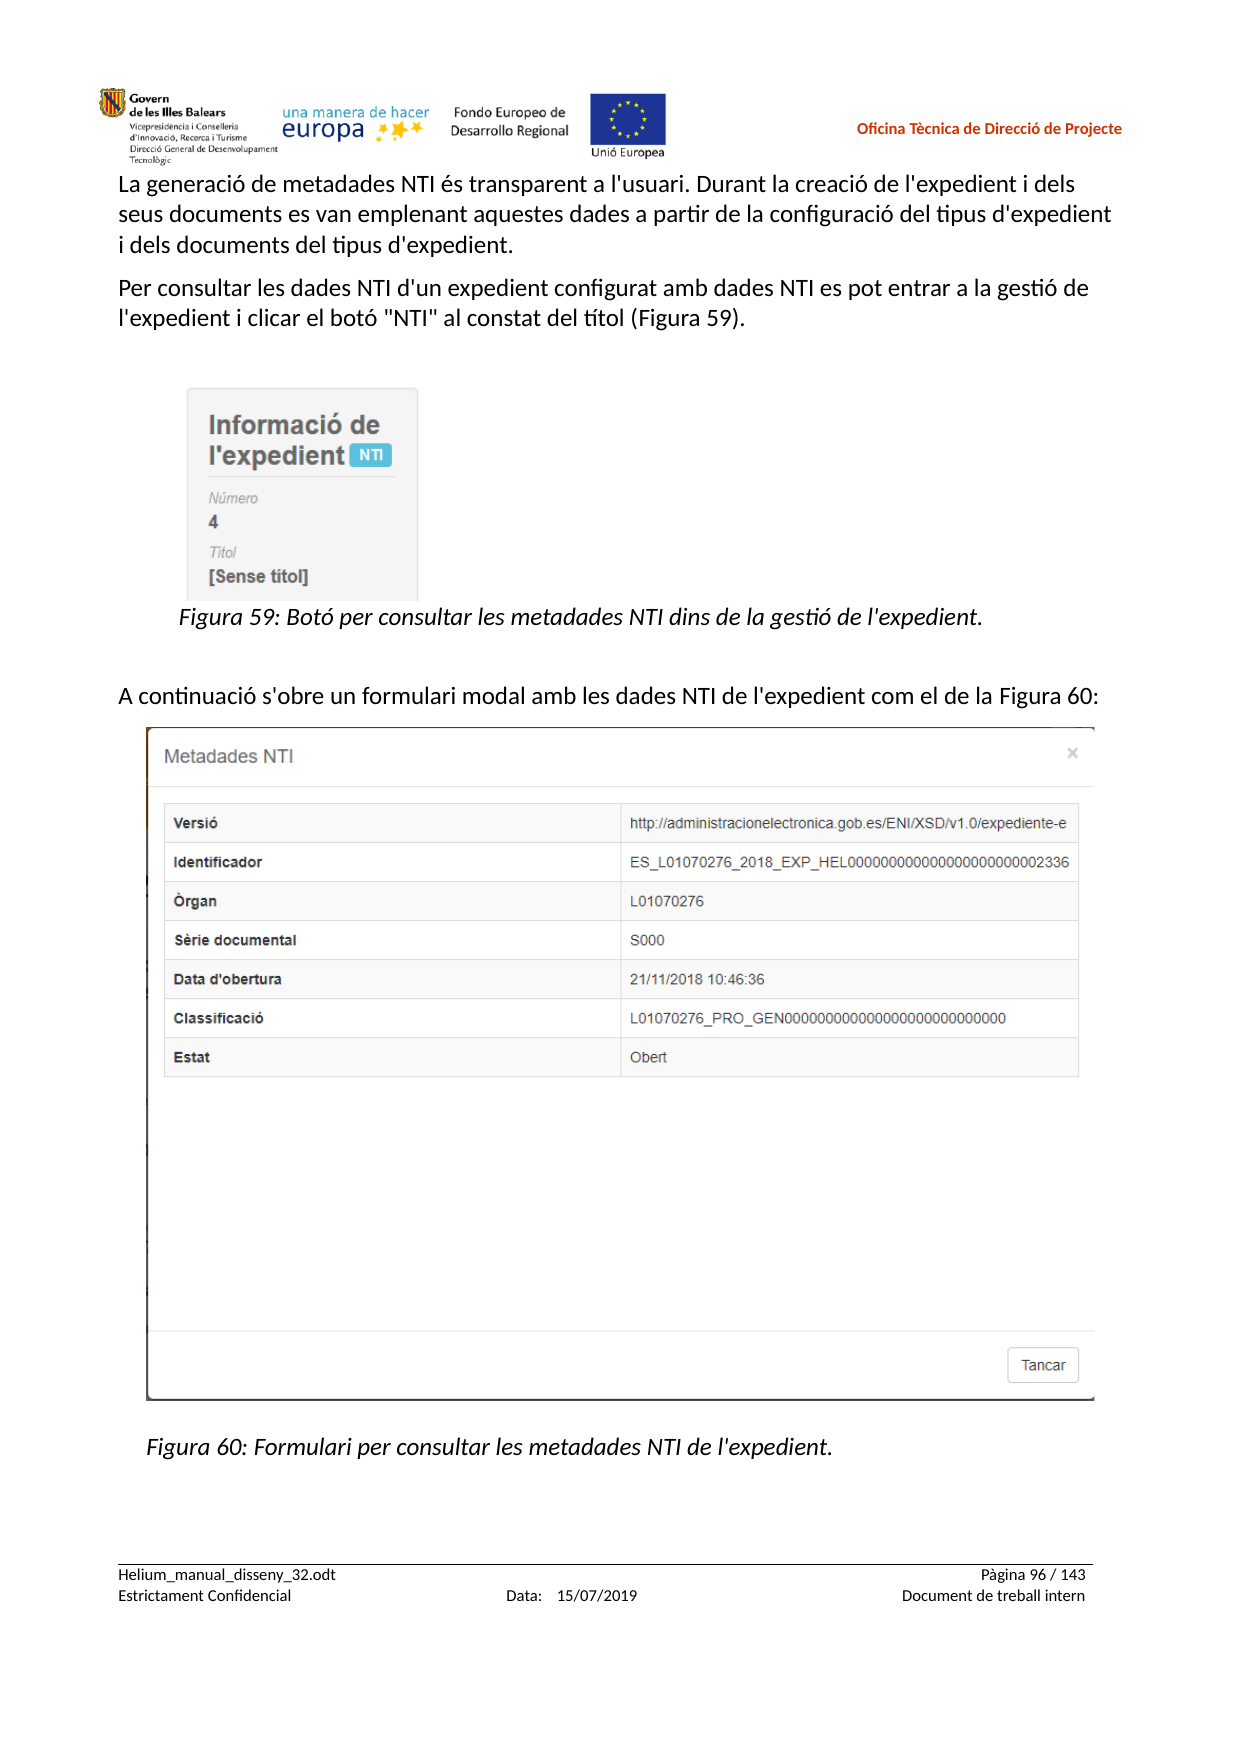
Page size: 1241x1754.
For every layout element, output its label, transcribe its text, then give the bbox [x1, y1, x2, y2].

text Figura 59: Botó per consultar les metadades NTI dins de la gestió de l'expedient. [179, 383, 1037, 632]
picture [146, 727, 1095, 1401]
picture [178, 383, 428, 601]
text Per consultar les dades NTI d'un expedient configurat amb dades NTI es pot entrar a la gestió de l'expedient i clicar el botó "NTI" al constat del títol (Figura 59). [118, 272, 1122, 333]
text A continuació s'obre un formulari modal amb les dades NTI de l'expedient com el de la Figura 60: [118, 680, 1122, 711]
text Figura 60: Formulari per consultar les metadades NTI de l'expedient. [146, 1401, 1094, 1462]
picture [99, 87, 668, 166]
text La generació de metadades NTI és transparent a l'usuari. Durant la creació de l'expedient i dels seus documents es van emplenant aquestes dades a partir de la configuració del tipus d'expedient i dels documents del tipus d'expedient. [118, 168, 1122, 259]
